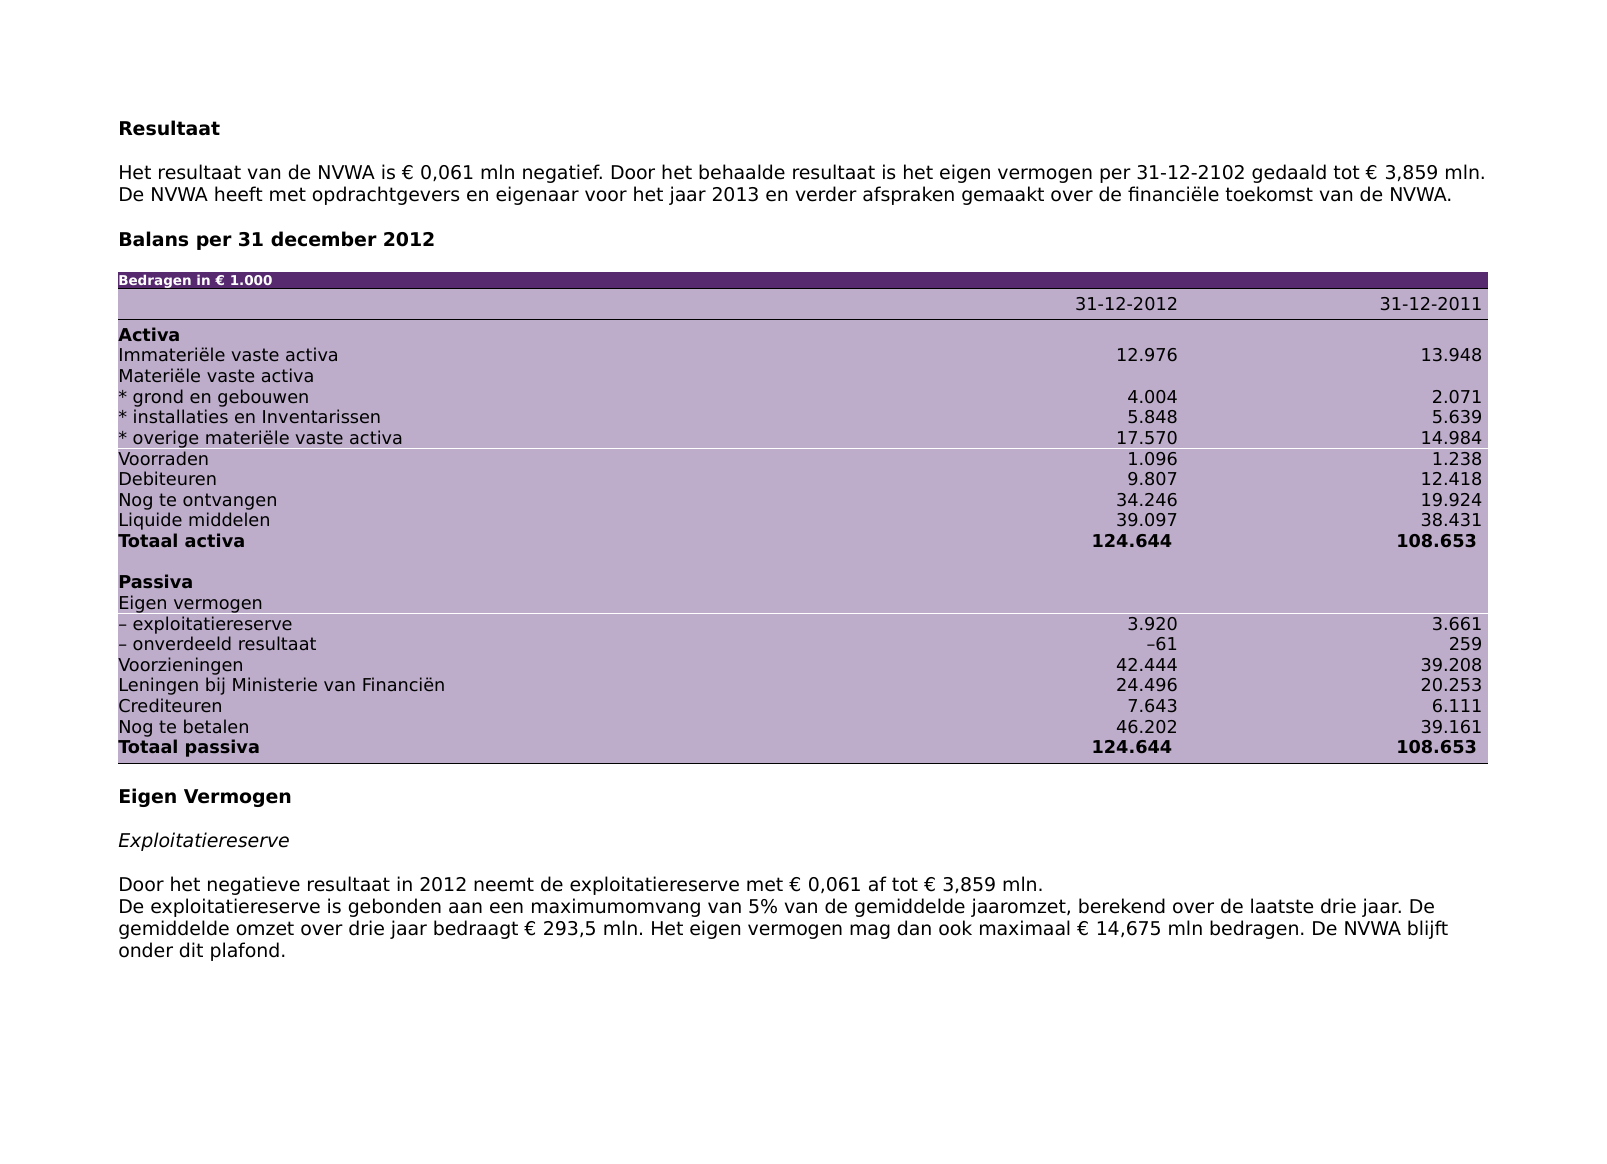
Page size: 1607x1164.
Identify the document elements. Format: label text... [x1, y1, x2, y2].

text De NVWA heeft met opdrachtgevers en eigenaar voor het jaar 2013 en verder afspraken gemaakt over de financiële toekomst van de NVWA. [118, 184, 1488, 206]
subtitle Eigen Vermogen [118, 786, 1488, 808]
table_cell 7.643 [879, 696, 1184, 717]
table_cell Nog te betalen [118, 717, 879, 737]
table_cell 9.807 [879, 469, 1184, 490]
table_cell 108.653 [1184, 737, 1488, 763]
table_cell 1.238 [1184, 449, 1488, 469]
table_cell 39.161 [1184, 717, 1488, 737]
table_cell Voorraden [118, 449, 879, 469]
subtitle Resultaat [118, 118, 1488, 140]
table_cell 31-12-2011 [1184, 289, 1488, 319]
table_cell * installaties en Inventarissen [118, 407, 879, 428]
text Door het negatieve resultaat in 2012 neemt de exploitatiereserve met € 0,061 af tot € 3,859 mln. [118, 874, 1488, 896]
table_cell Nog te ontvangen [118, 490, 879, 510]
table_cell 5.639 [1184, 407, 1488, 428]
table_cell Debiteuren [118, 469, 879, 490]
table_cell Eigen vermogen [118, 593, 879, 613]
table_cell 1.096 [879, 449, 1184, 469]
text De exploitatiereserve is gebonden aan een maximumomvang van 5% van de gemiddelde jaaromzet, berekend over de laatste drie jaar. De gemiddelde omzet over drie jaar bedraagt € 293,5 mln. Het eigen vermogen mag dan ook maximaal € 14,675 mln bedragen. De NVWA blijft onder dit plafond. [118, 896, 1488, 962]
table_cell Crediteuren [118, 696, 879, 717]
table_cell 12.976 [879, 345, 1184, 366]
table_cell 31-12-2012 [879, 289, 1184, 319]
table_cell 13.948 [1184, 345, 1488, 366]
table_cell 19.924 [1184, 490, 1488, 510]
subtitle Balans per 31 december 2012 [118, 228, 1488, 250]
table_cell Activa [118, 320, 879, 345]
table_cell – exploitatiereserve [118, 614, 879, 634]
table_cell Totaal activa [118, 531, 879, 552]
table_cell [1184, 593, 1488, 613]
subtitle Exploitatiereserve [118, 830, 1488, 852]
table_cell [879, 572, 1184, 593]
table_cell 259 [1184, 634, 1488, 655]
table_cell 34.246 [879, 490, 1184, 510]
table_cell [1184, 366, 1488, 387]
table_cell [879, 552, 1184, 572]
table_cell 3.920 [879, 614, 1184, 634]
table_cell 17.570 [879, 428, 1184, 448]
table_cell [879, 366, 1184, 387]
table_cell * overige materiële vaste activa [118, 428, 879, 448]
table_cell [879, 593, 1184, 613]
table_cell 6.111 [1184, 696, 1488, 717]
table_cell 20.253 [1184, 675, 1488, 696]
table_cell 38.431 [1184, 510, 1488, 531]
table_cell 24.496 [879, 675, 1184, 696]
text Het resultaat van de NVWA is € 0,061 mln negatief. Door het behaalde resultaat is het eigen vermogen per 31-12-2102 gedaald tot € 3,859 mln. [118, 162, 1488, 184]
table_cell 3.661 [1184, 614, 1488, 634]
table_cell –61 [879, 634, 1184, 655]
table_cell 12.418 [1184, 469, 1488, 490]
table_cell – onverdeeld resultaat [118, 634, 879, 655]
table_cell [1184, 320, 1488, 345]
table_cell [879, 320, 1184, 345]
table_cell Voorzieningen [118, 655, 879, 675]
table_header Bedragen in € 1.000 [118, 272, 1488, 288]
table_cell Liquide middelen [118, 510, 879, 531]
table_cell [1184, 552, 1488, 572]
table_cell 2.071 [1184, 387, 1488, 407]
table_cell * grond en gebouwen [118, 387, 879, 407]
table_cell 14.984 [1184, 428, 1488, 448]
table_cell 124.644 [879, 531, 1184, 552]
table_cell [118, 289, 879, 319]
table_cell 108.653 [1184, 531, 1488, 552]
table_cell Passiva [118, 572, 879, 593]
table_cell Immateriële vaste activa [118, 345, 879, 366]
table_cell 39.208 [1184, 655, 1488, 675]
table_cell 5.848 [879, 407, 1184, 428]
table_cell Materiële vaste activa [118, 366, 879, 387]
table_cell 4.004 [879, 387, 1184, 407]
table_cell 39.097 [879, 510, 1184, 531]
table_cell 46.202 [879, 717, 1184, 737]
table_cell 42.444 [879, 655, 1184, 675]
table_cell [1184, 572, 1488, 593]
table_cell Totaal passiva [118, 737, 879, 763]
table_cell [118, 552, 879, 572]
table_cell Leningen bij Ministerie van Financiën [118, 675, 879, 696]
table_cell 124.644 [879, 737, 1184, 763]
